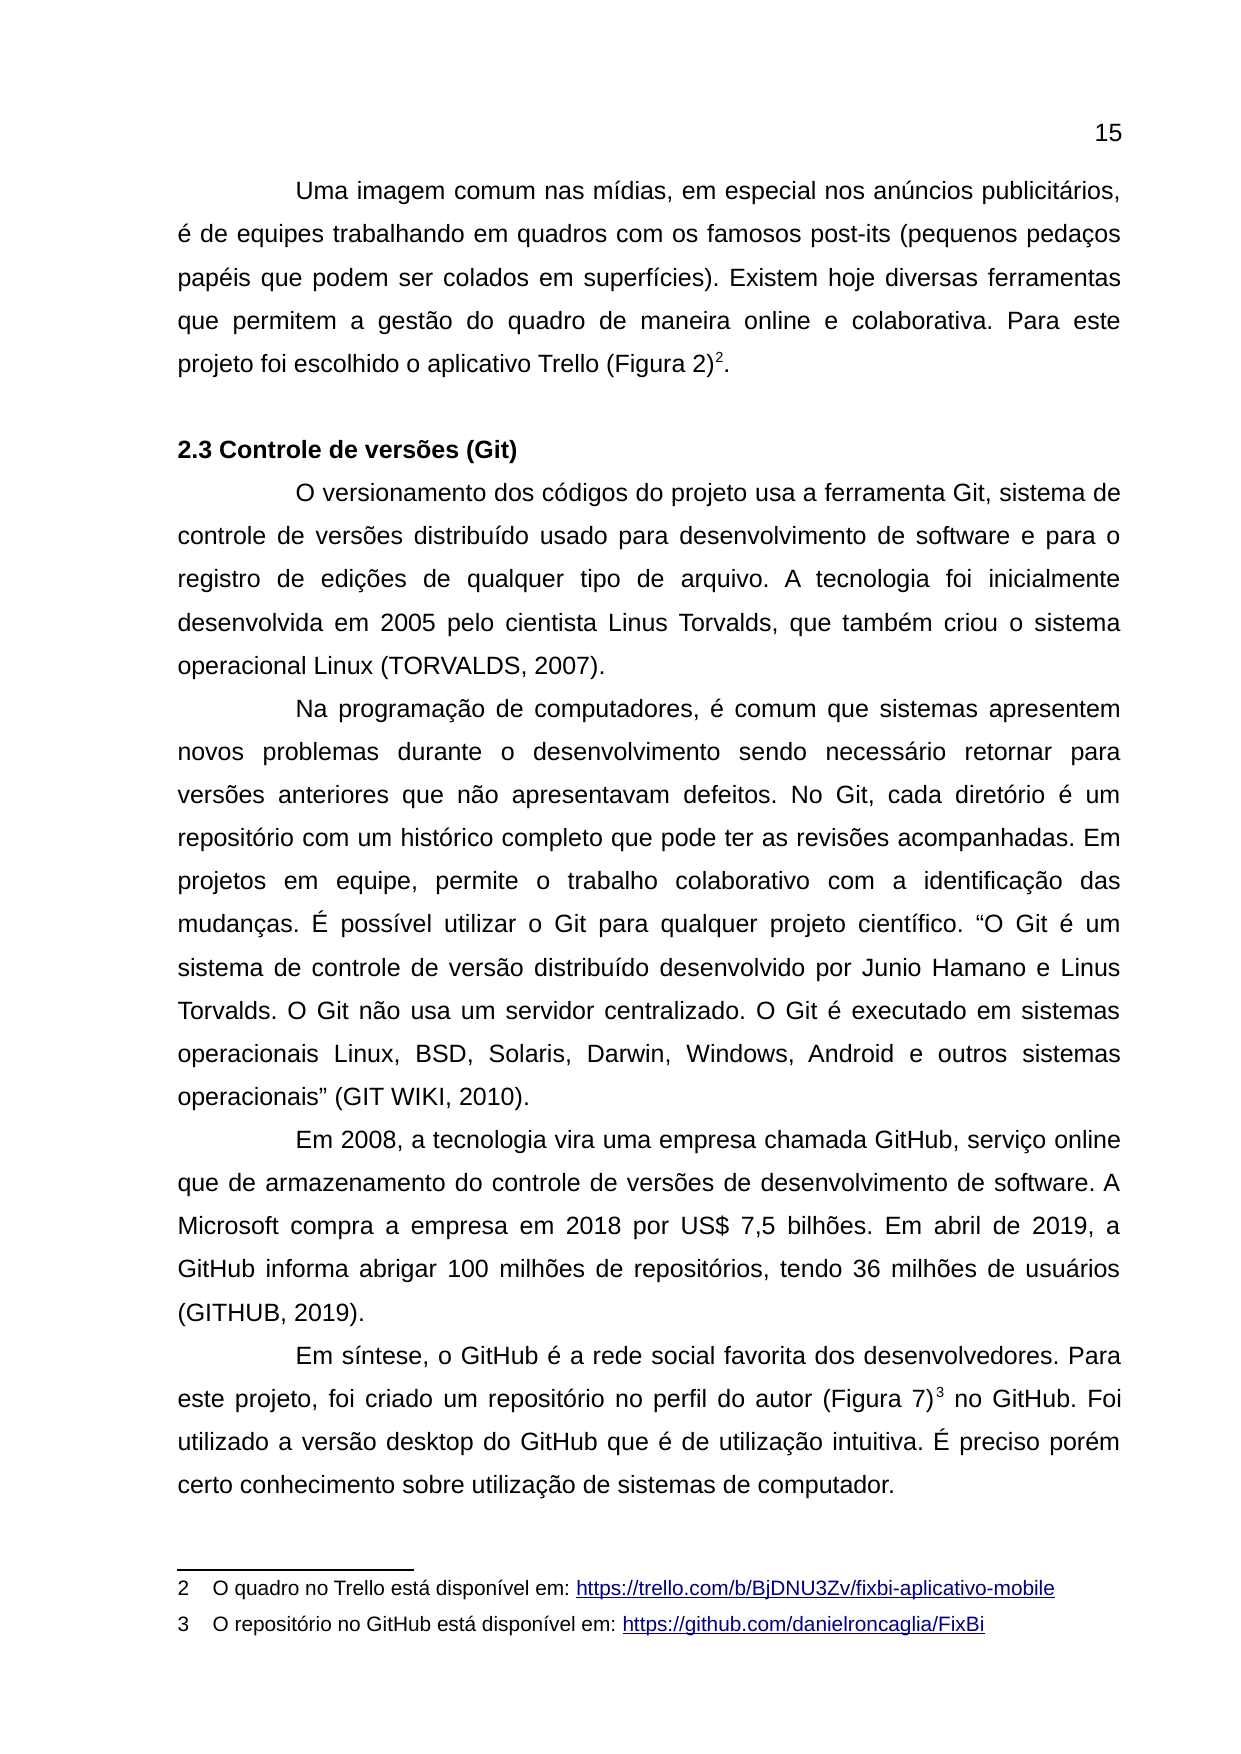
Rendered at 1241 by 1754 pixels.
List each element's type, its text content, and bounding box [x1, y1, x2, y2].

text Uma imagem comum nas mídias, em especial nos anúncios publicitários, é de equipes trabalhando em quadros com os famosos post-its (pequenos pedaços papéis que podem ser colados em superfícies). Existem hoje diversas ferramentas que permitem a gestão do quadro de maneira online e colaborativa. Para este projeto foi escolhido o aplicativo Trello (Figura 2). [177, 176, 1122, 378]
text Em síntese, o GitHub é a rede social favorita dos desenvolvedores. Para este projeto, foi criado um repositório no perfil do autor (Figura 7) no GitHub. Foi utilizado a versão desktop do GitHub que é de utilização intuitiva. É preciso porém certo conhecimento sobre utilização de sistemas de computador. [177, 1341, 1122, 1499]
text Em 2008, a tecnologia vira uma empresa chamada GitHub, serviço online que de armazenamento do controle de versões de desenvolvimento de software. A Microsoft compra a empresa em 2018 por US$ 7,5 bilhões. Em abril de 2019, a GitHub informa abrigar 100 milhões de repositórios, tendo 36 milhões de usuários (GITHUB, 2019). [177, 1125, 1122, 1326]
subtitle Controle de versões (Git) [177, 435, 1122, 464]
text O versionamento dos códigos do projeto usa a ferramenta Git, sistema de controle de versões distribuído usado para desenvolvimento de software e para o registro de edições de qualquer tipo de arquivo. A tecnologia foi inicialmente desenvolvida em 2005 pelo cientista Linus Torvalds, que também criou o sistema operacional Linux (TORVALDS, 2007). [177, 478, 1122, 679]
text Na programação de computadores, é comum que sistemas apresentem novos problemas durante o desenvolvimento sendo necessário retornar para versões anteriores que não apresentavam defeitos. No Git, cada diretório é um repositório com um histórico completo que pode ter as revisões acompanhadas. Em projetos em equipe, permite o trabalho colaborativo com a identificação das mudanças. É possível utilizar o Git para qualquer projeto científico. “O Git é um sistema de controle de versão distribuído desenvolvido por Junio Hamano e Linus Torvalds. O Git não usa um servidor centralizado. O Git é executado em sistemas operacionais Linux, BSD, Solaris, Darwin, Windows, Android e outros sistemas operacionais” (GIT WIKI, 2010). [177, 694, 1122, 1111]
text O quadro no Trello está disponível em: https://trello.com/b/BjDNU3Zv/fixbi-aplicativo-mobile [177, 1576, 1122, 1600]
text O repositório no GitHub está disponível em: https://github.com/danielroncaglia/FixBi [177, 1612, 1122, 1636]
